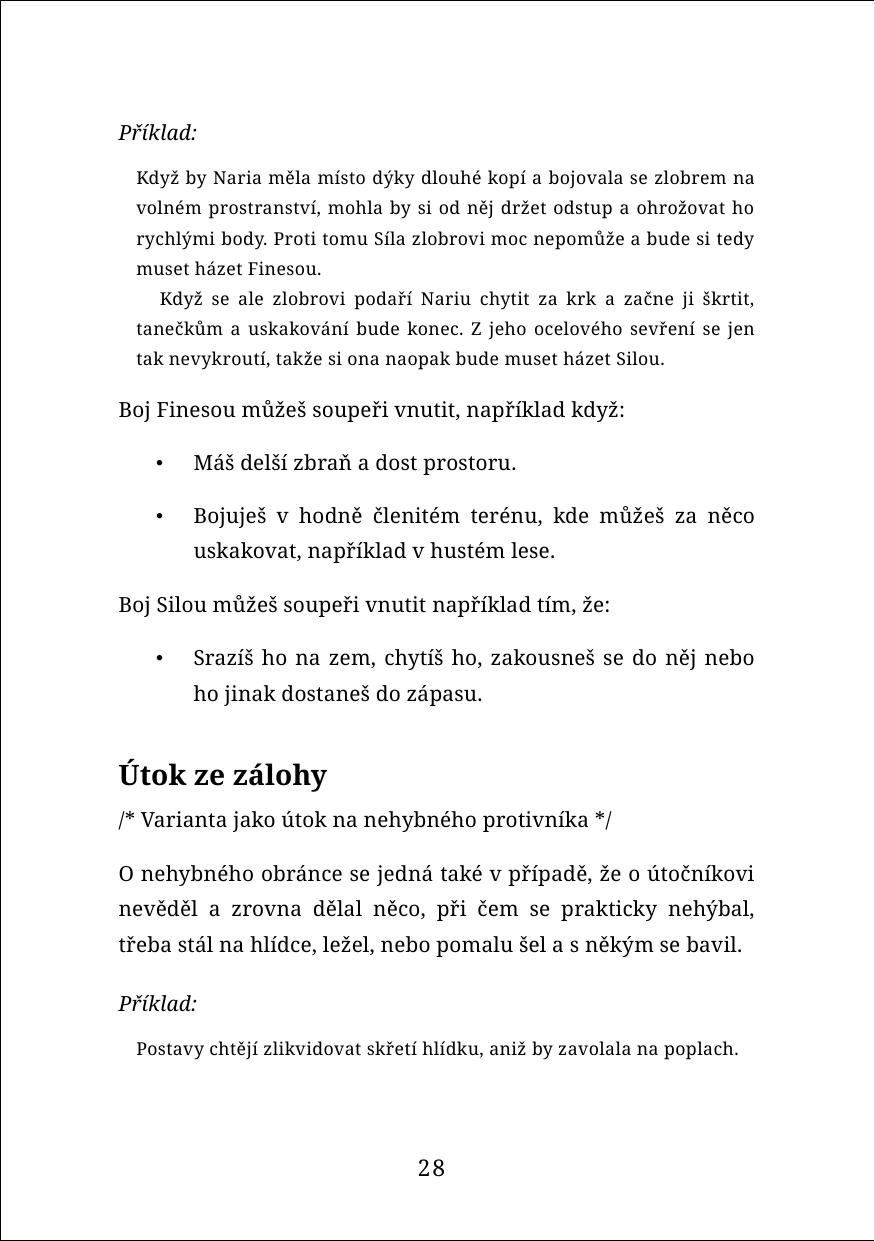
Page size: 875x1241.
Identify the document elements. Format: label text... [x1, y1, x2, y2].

text Boj Silou můžeš soupeři vnutit například tím, že: [118, 590, 756, 618]
text Když by Naria měla místo dýky dlouhé kopí a bojovala se zlobrem na volném prostranství, mohla by si od něj držet odstup a ohrožovat ho rychlými body. Proti tomu Síla zlobrovi moc nepomůže a bude si tedy muset házet Finesou. Když se ale zlobrovi podaří Nariu chytit za krk a začne ji škrtit, tanečkům a uskakování bude konec. Z jeho ocelového sevření se jen tak nevykroutí, takže si ona naopak bude muset házet Silou. [136, 166, 756, 371]
text Postavy chtějí zlikvidovat skřetí hlídku, aniž by zavolala na poplach. [136, 1036, 756, 1061]
subtitle Útok ze zálohy [118, 756, 756, 794]
list Bojuješ v hodně členitém terénu, kde můžeš za něco uskakovat, například v hustém lese. [156, 501, 756, 565]
list Srazíš ho na zem, chytíš ho, zakousneš se do něj nebo ho jinak dostaneš do zápasu. [156, 643, 756, 707]
list Máš delší zbraň a dost prostoru. [156, 448, 756, 476]
text /* Varianta jako útok na nehybného protivníka */ [118, 806, 756, 834]
text O nehybného obránce se jedná také v případě, že o útočníkovi nevěděl a zrovna dělal něco, při čem se prakticky nehýbal, třeba stál na hlídce, ležel, nebo pomalu šel a s někým se bavil. [118, 859, 756, 958]
text Příklad: [118, 989, 756, 1017]
text Příklad: [118, 118, 756, 147]
text Boj Finesou můžeš soupeři vnutit, například když: [118, 395, 756, 423]
